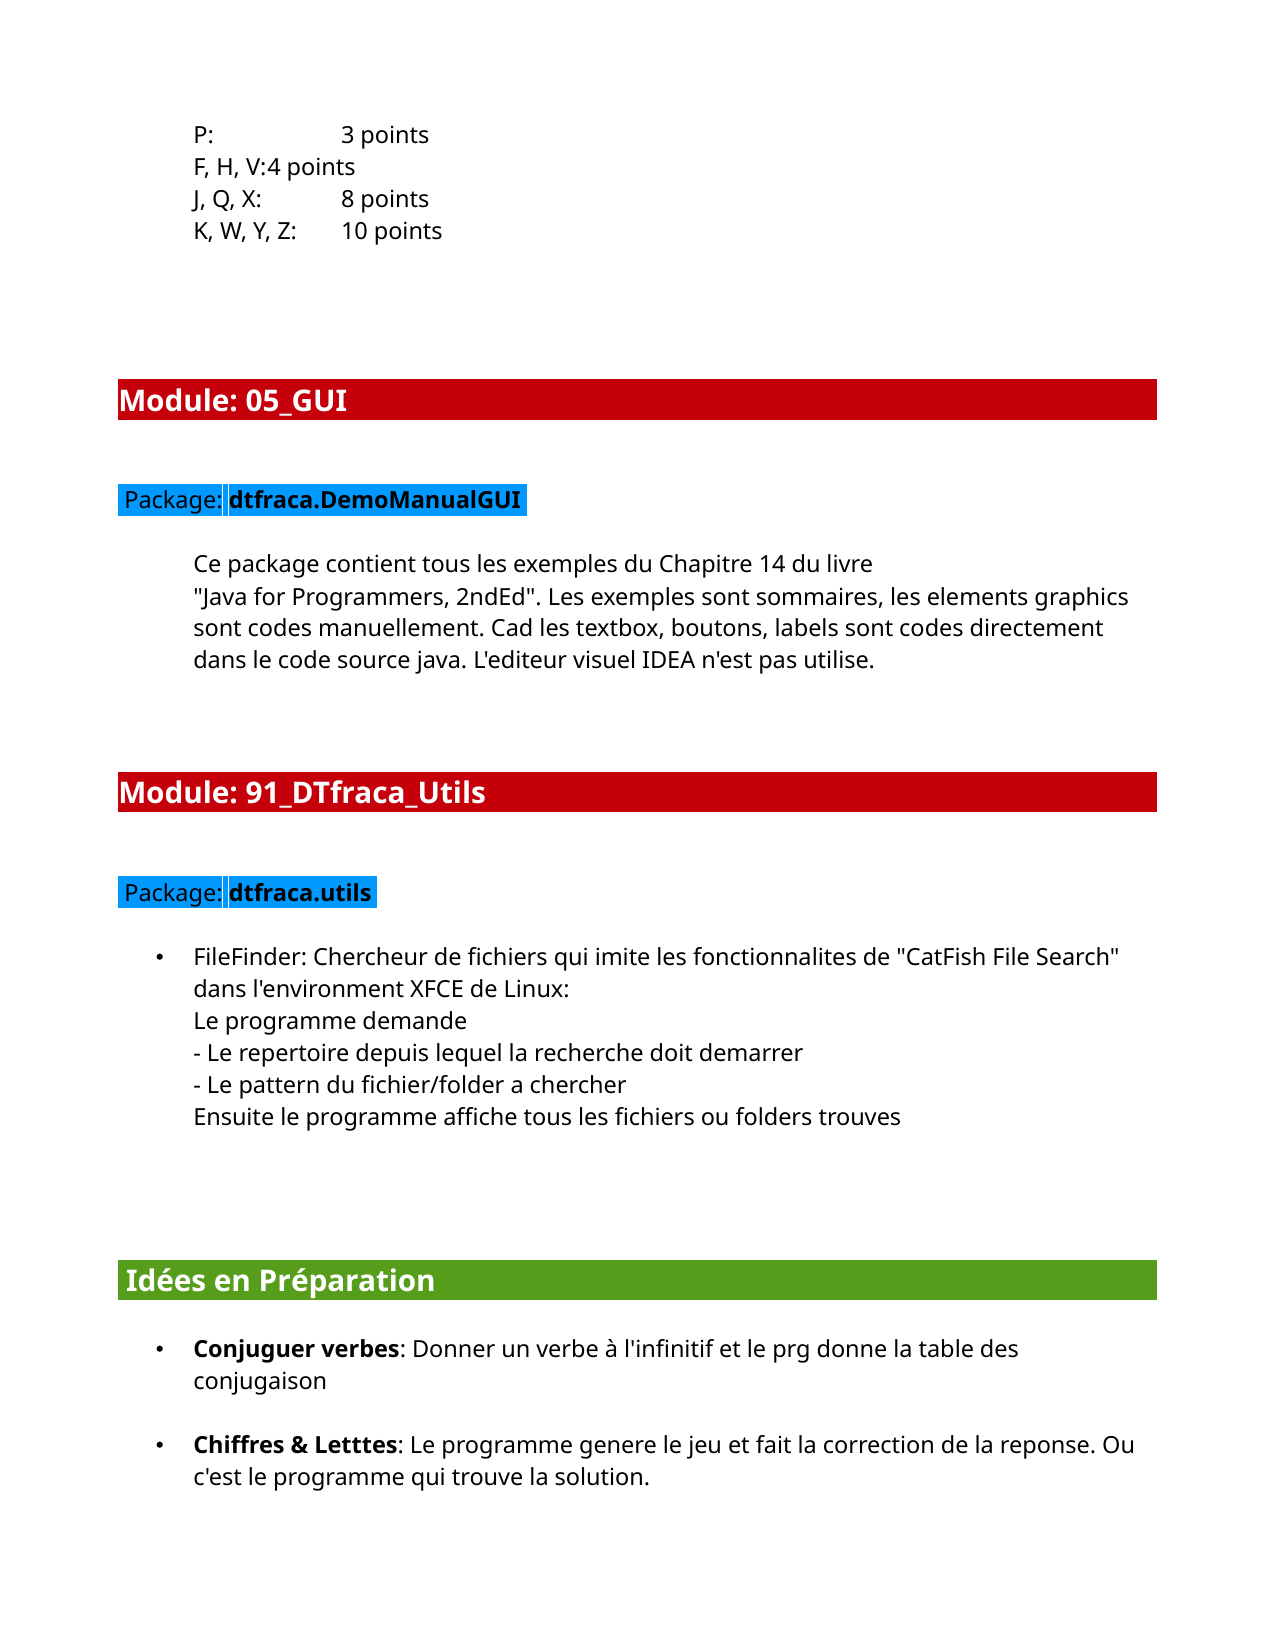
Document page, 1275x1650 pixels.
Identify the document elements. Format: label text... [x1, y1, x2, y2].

list Conjuguer verbes: Donner un verbe à l'infinitif et le prg donne la table des conjugaison [156, 1332, 1157, 1428]
list Ce package contient tous les exemples du Chapitre 14 du livre "Java for Programmers, 2ndEd". Les exemples sont sommaires, les elements graphics sont codes manuellement. Cad les textbox, boutons, labels sont codes directement dans le code source java. L'editeur visuel IDEA n'est pas utilise. [156, 548, 1157, 708]
text Idées en Préparation [118, 1260, 1157, 1300]
text Package: dtfraca.utils [118, 876, 1157, 908]
text Module: 05_GUI [118, 379, 1157, 420]
list Chiffres & Letttes: Le programme genere le jeu et fait la correction de la reponse. Ou c'est le programme qui trouve la solution. [156, 1428, 1157, 1524]
text Package: dtfraca.DemoManualGUI [118, 484, 1157, 516]
list P: 3 points F, H, V: 4 points J, Q, X: 8 points K, W, Y, Z: 10 points [156, 118, 1157, 246]
text Module: 91_DTfraca_Utils [118, 772, 1157, 812]
list FileFinder: Chercheur de fichiers qui imite les fonctionnalites de "CatFish File Search" dans l'environment XFCE de Linux: Le programme demande - Le repertoire depuis lequel la recherche doit demarrer - Le pattern du fichier/folder a chercher Ensuite le programme affiche tous les fichiers ou folders trouves [156, 940, 1157, 1164]
